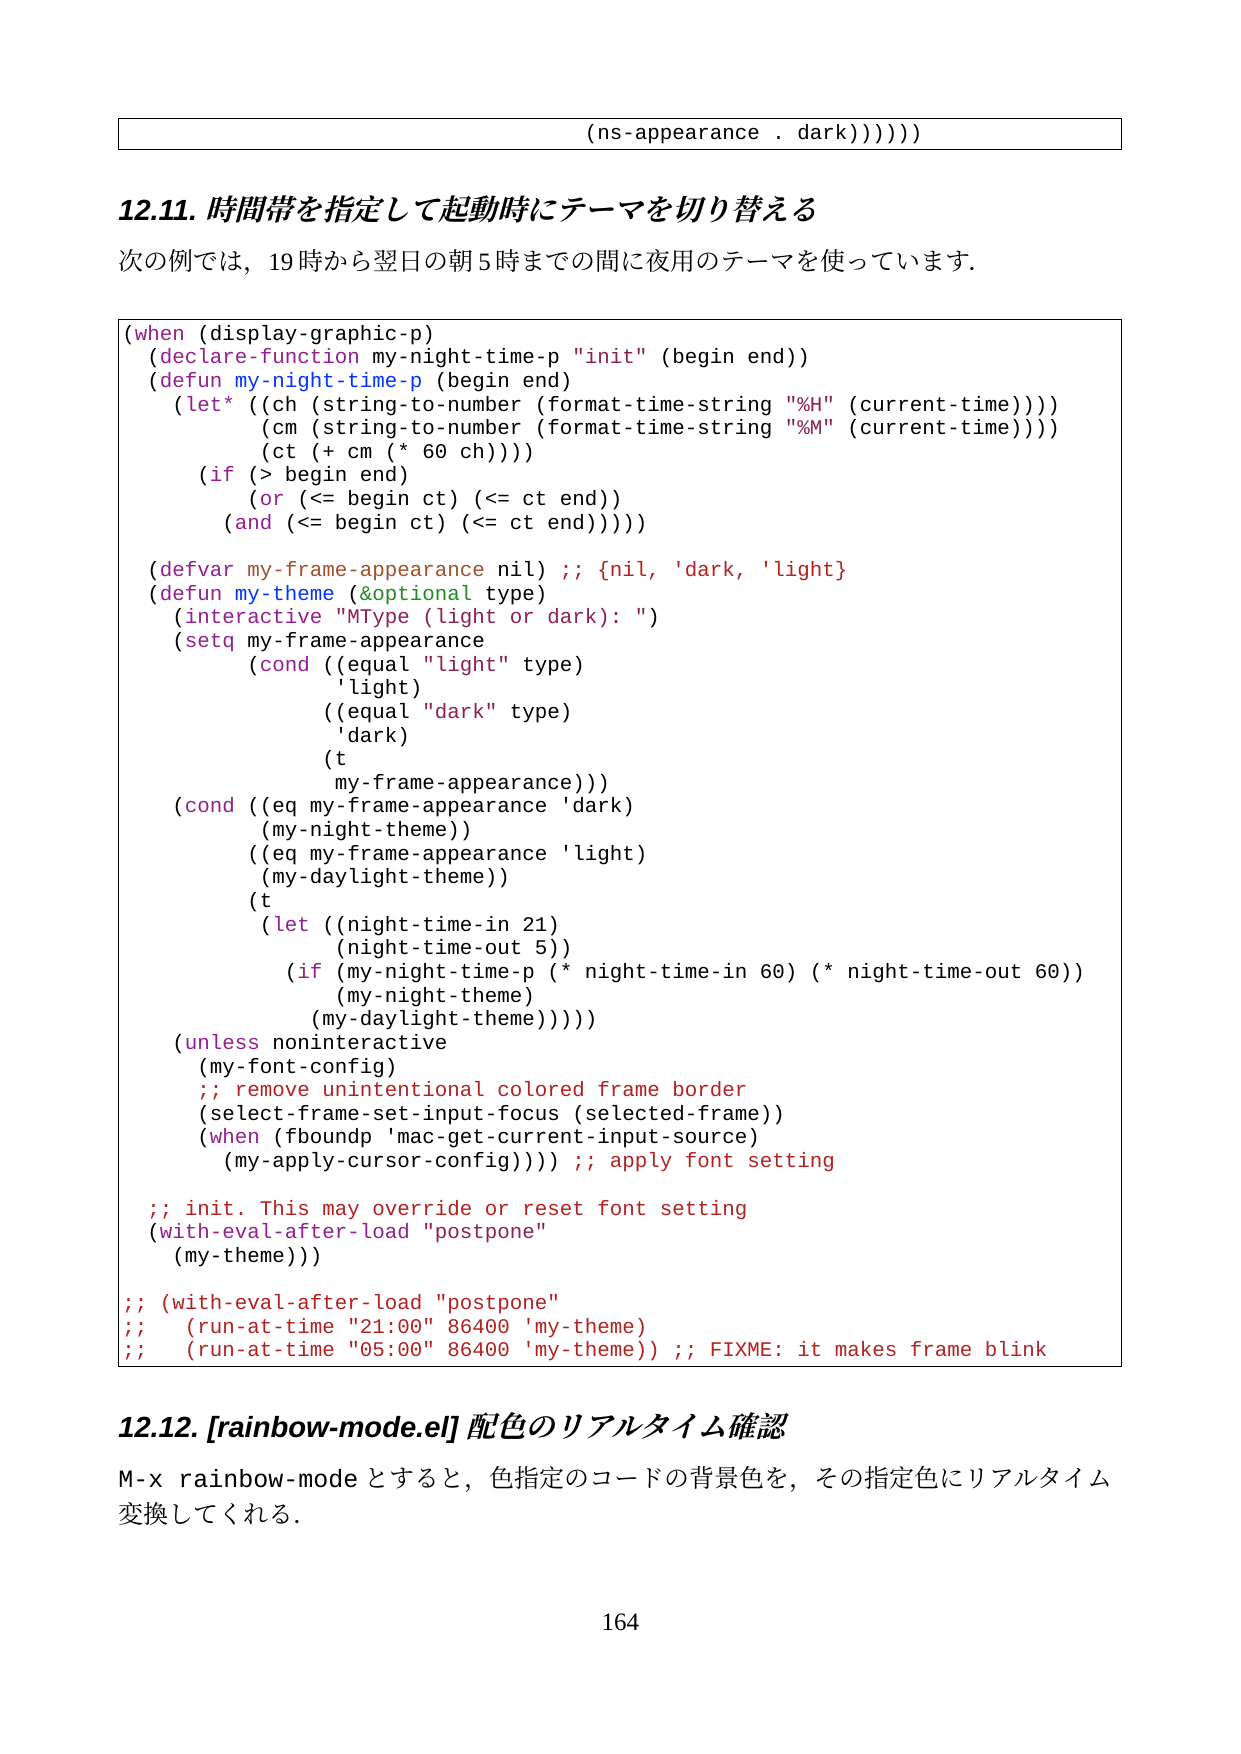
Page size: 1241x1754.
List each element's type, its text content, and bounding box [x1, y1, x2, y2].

text my-frame-appearance))) [119, 768, 1121, 792]
text (cond ((equal "light" type) [119, 650, 1121, 673]
text (night-time-out 5)) [119, 933, 1121, 957]
text (ns-appearance . dark)))))) [119, 119, 1121, 149]
text ;; (run-at-time "05:00" 86400 'my-theme)) ;; FIXME: it makes frame blink [119, 1335, 1121, 1366]
text (when (display-graphic-p) [119, 320, 1121, 342]
text (and (<= begin ct) (<= ct end))))) [119, 508, 1121, 531]
text ;; (with-eval-after-load "postpone" [119, 1288, 1121, 1312]
text ;; (run-at-time "21:00" 86400 'my-theme) [119, 1312, 1121, 1335]
text (t [119, 886, 1121, 910]
text M-x rainbow-mode とすると，色指定のコードの背景色を，その指定色にリアルタイム変換してくれる． [118, 1459, 1122, 1560]
text (declare-function my-night-time-p "init" (begin end)) [119, 342, 1121, 366]
text (my-font-config) [119, 1052, 1121, 1075]
text (if (> begin end) [119, 461, 1121, 484]
text (my-apply-cursor-config)))) ;; apply font setting [119, 1146, 1121, 1170]
text ((eq my-frame-appearance 'light) [119, 839, 1121, 862]
text ((equal "dark" type) [119, 697, 1121, 721]
text (or (<= begin ct) (<= ct end)) [119, 484, 1121, 508]
text (with-eval-after-load "postpone" [119, 1217, 1121, 1241]
text (my-daylight-theme))))) [119, 1004, 1121, 1028]
text (let ((night-time-in 21) [119, 910, 1121, 933]
text (my-night-theme)) [119, 815, 1121, 839]
text (interactive "MType (light or dark): ") [119, 602, 1121, 626]
text (select-frame-set-input-focus (selected-frame)) [119, 1099, 1121, 1123]
text (defun my-theme (&optional type) [119, 579, 1121, 602]
text (ct (+ cm (* 60 ch)))) [119, 437, 1121, 461]
text 'light) [119, 673, 1121, 697]
text (cond ((eq my-frame-appearance 'dark) [119, 792, 1121, 815]
text ;; init. This may override or reset font setting [119, 1193, 1121, 1217]
text (when (fboundp 'mac-get-current-input-source) [119, 1123, 1121, 1146]
text 次の例では，19時から翌日の朝5時までの間に夜用のテーマを使っています． [118, 241, 1122, 306]
text (my-night-theme) [119, 981, 1121, 1004]
subtitle 時間帯を指定して起動時にテーマを切り替える [118, 187, 1122, 229]
text (setq my-frame-appearance [119, 626, 1121, 650]
text ;; remove unintentional colored frame border [119, 1075, 1121, 1099]
text (my-theme))) [119, 1241, 1121, 1264]
text (defvar my-frame-appearance nil) ;; {nil, 'dark, 'light} [119, 555, 1121, 579]
text (my-daylight-theme)) [119, 862, 1121, 886]
text (unless noninteractive [119, 1028, 1121, 1052]
subtitle [rainbow-mode.el] 配色のリアルタイム確認 [118, 1404, 1122, 1446]
text (defun my-night-time-p (begin end) [119, 366, 1121, 389]
text (t [119, 744, 1121, 768]
text (let* ((ch (string-to-number (format-time-string "%H" (current-time)))) [119, 389, 1121, 413]
text 'dark) [119, 721, 1121, 744]
text (cm (string-to-number (format-time-string "%M" (current-time)))) [119, 413, 1121, 437]
text (if (my-night-time-p (* night-time-in 60) (* night-time-out 60)) [119, 957, 1121, 981]
